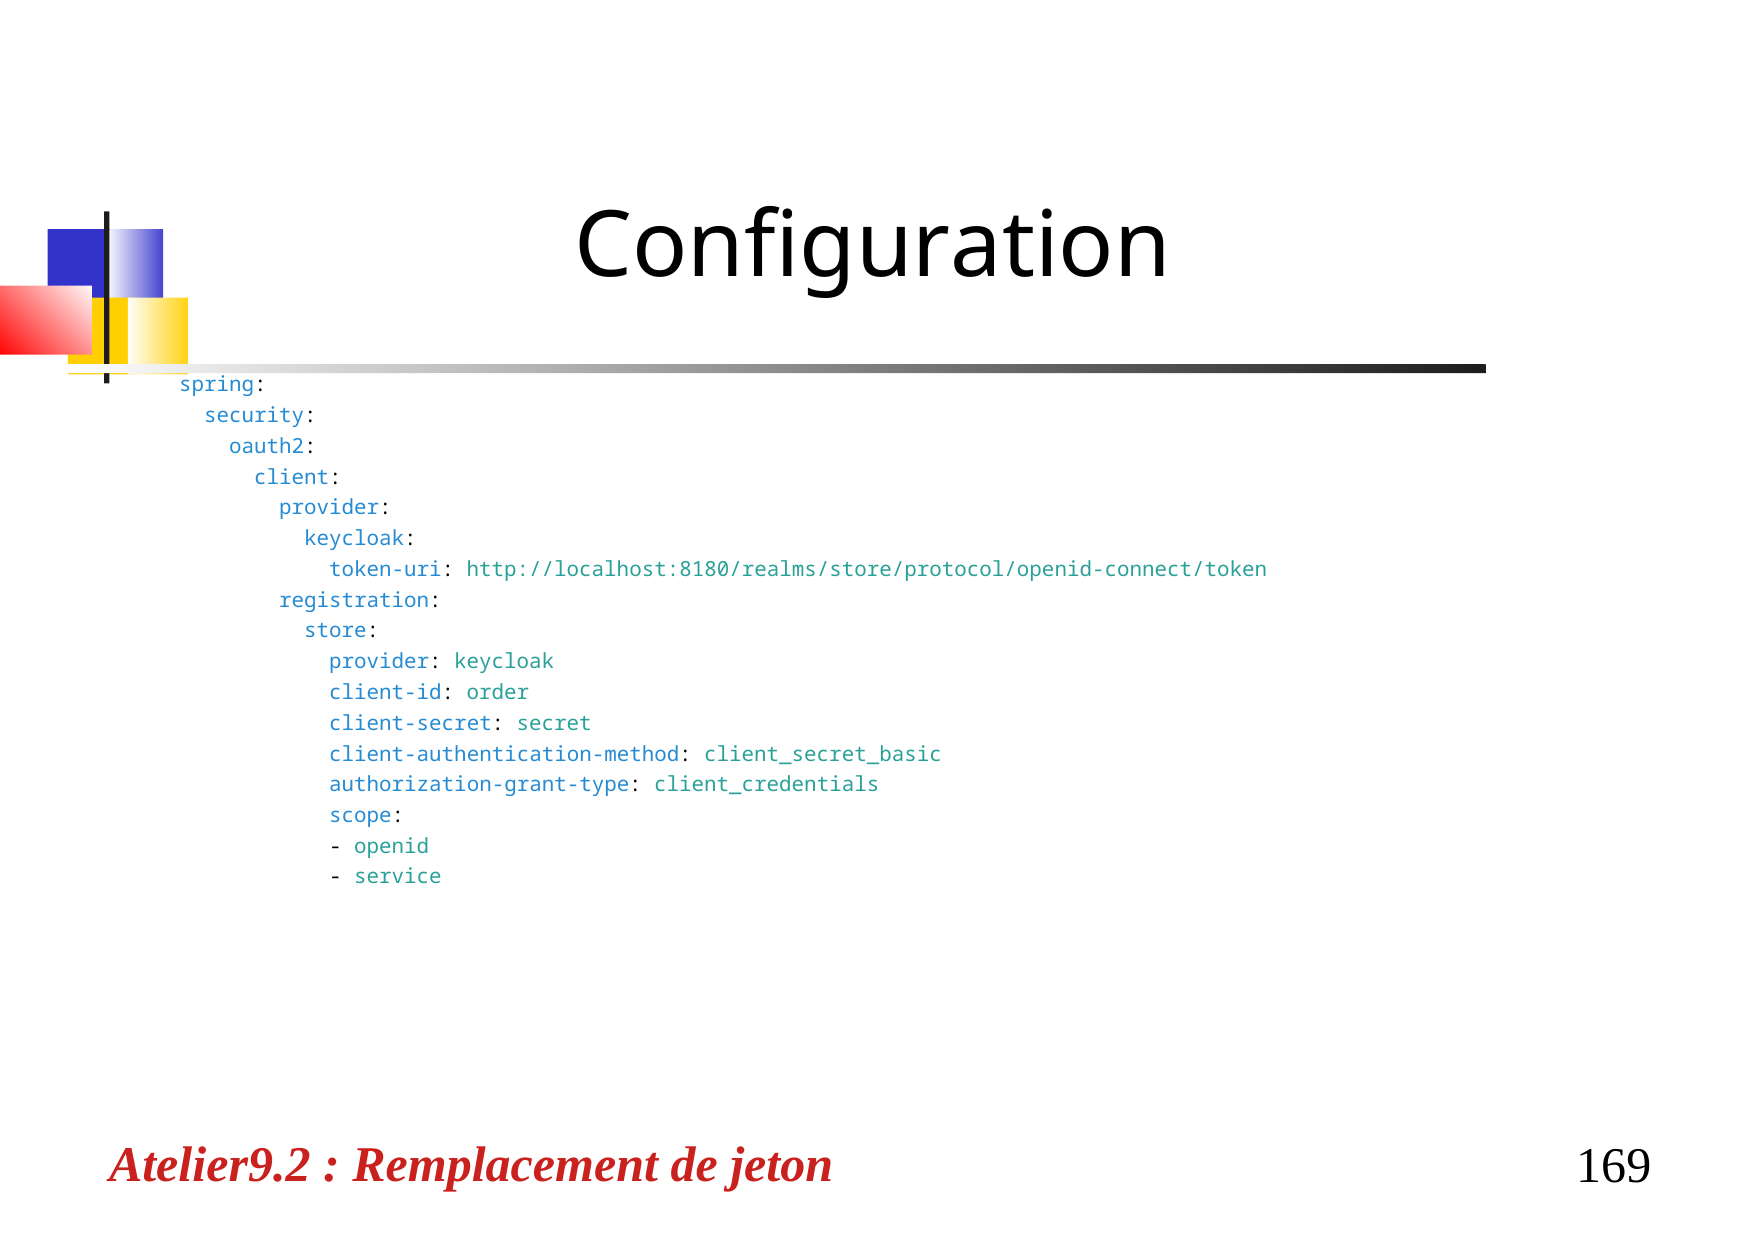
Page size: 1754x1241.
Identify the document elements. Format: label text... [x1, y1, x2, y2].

text_box Atelier9.2 : Remplacement de jeton [94, 1128, 849, 1223]
title Configuration [179, 139, 1567, 351]
list spring: security: oauth2: client: provider: keycloak: token-uri: http://localhost:8180/realms/store/protocol/openid-connect/token registration: store: provider: keycloak client-id: order client-secret: secret client-authentication-method: client_secret_basic authorization-grant-type: client_credentials scope: - openid - service [179, 371, 1567, 1091]
